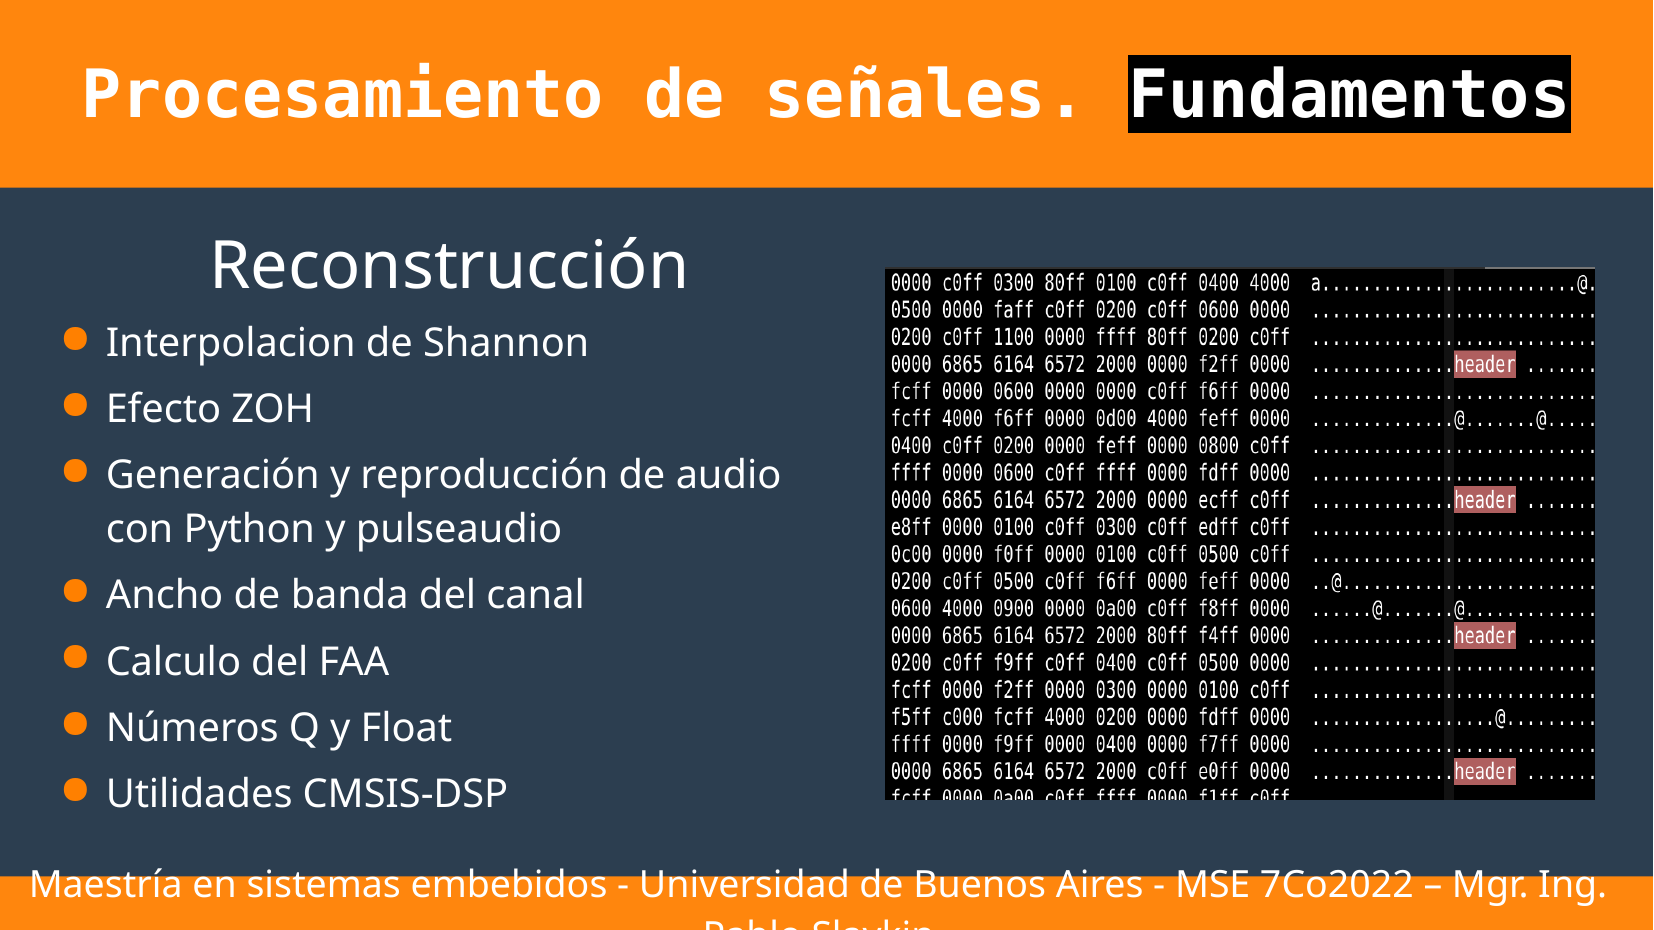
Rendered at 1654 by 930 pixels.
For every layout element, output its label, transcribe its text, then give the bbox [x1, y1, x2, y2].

list Interpolacion de Shannon Efecto ZOH Generación y reproducción de audio con Python y pulseaudio Ancho de banda del canal Calculo del FAA Números Q y Float Utilidades CMSIS-DSP [44, 313, 857, 822]
picture [885, 267, 1595, 800]
text_box Reconstrucción [56, 207, 844, 313]
title Procesamiento de señales. Fundamentos [58, 16, 1594, 135]
